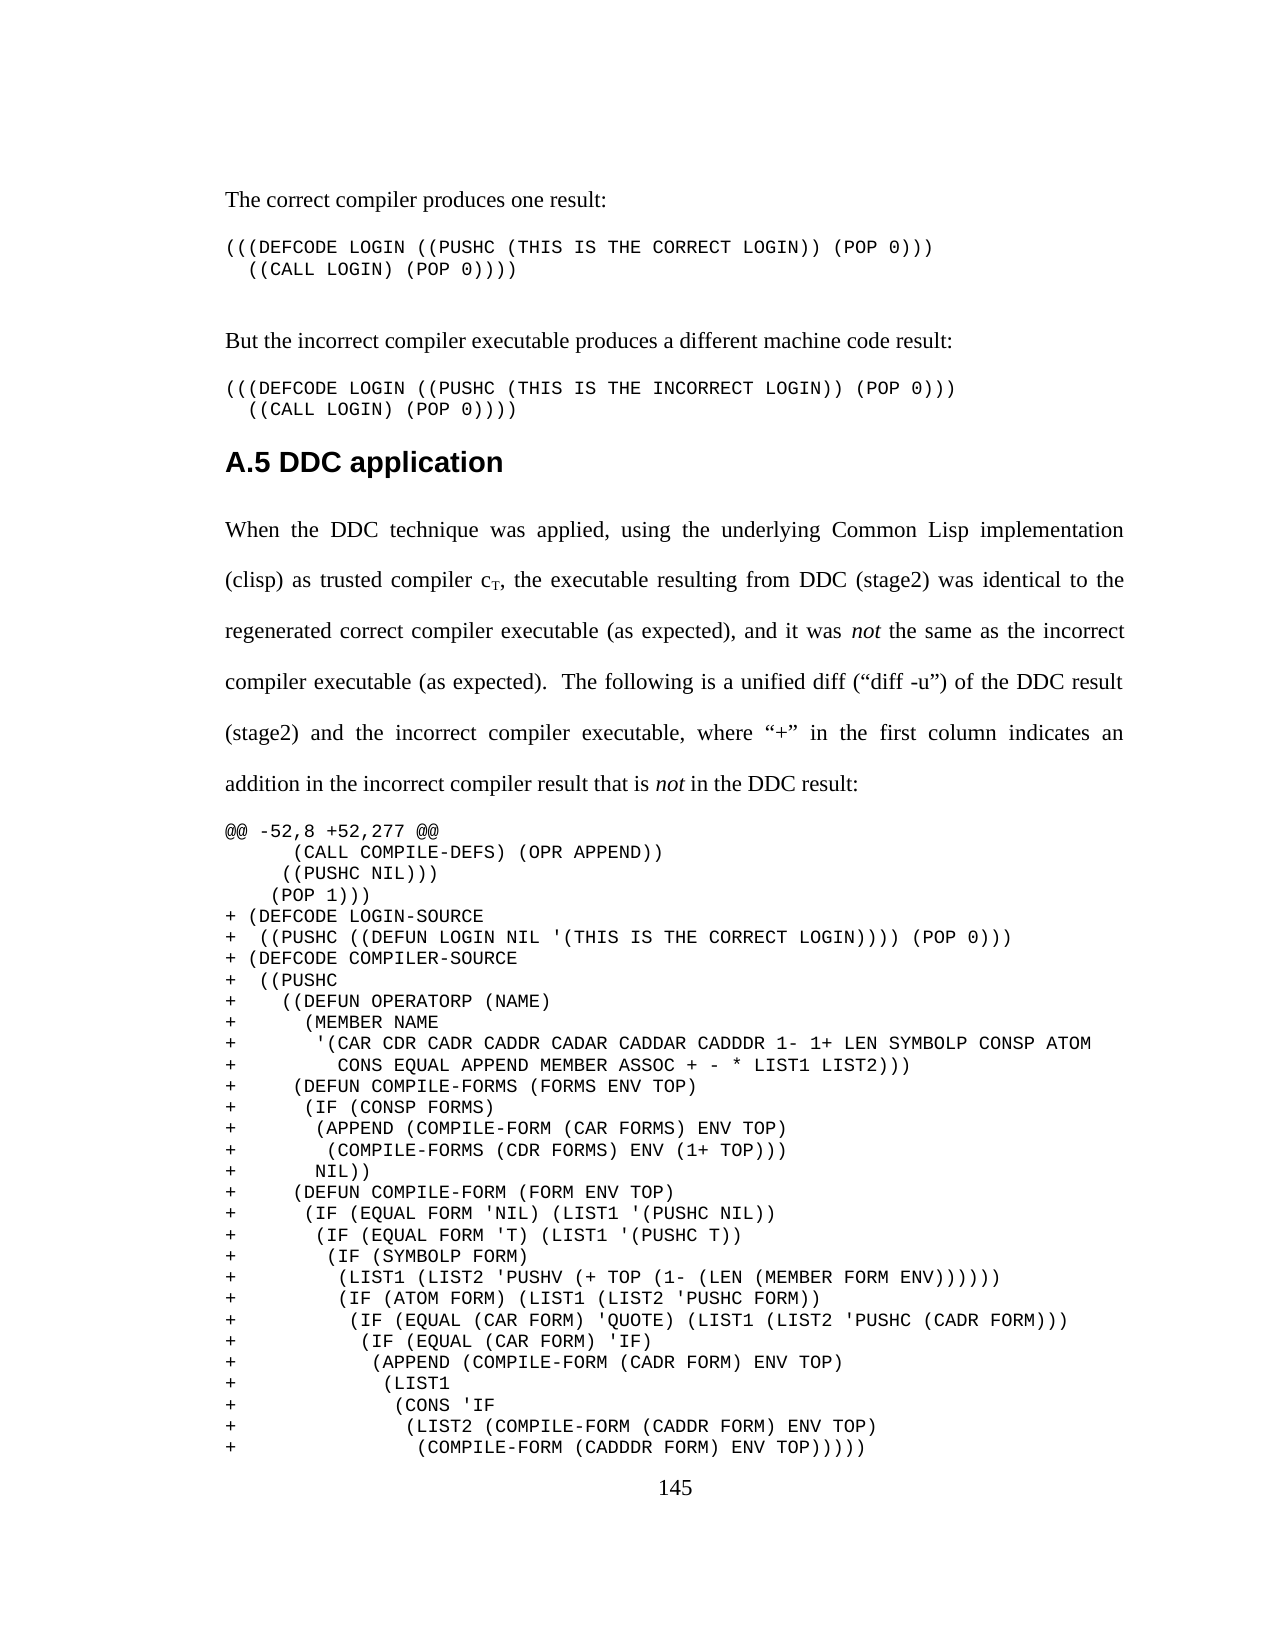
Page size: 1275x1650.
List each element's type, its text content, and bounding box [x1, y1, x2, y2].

text + (COMPILE-FORMS (CDR FORMS) ENV (1+ TOP))) [225, 1140, 1125, 1162]
text + (IF (CONSP FORMS) [225, 1098, 1125, 1119]
text + ((PUSHC ((DEFUN LOGIN NIL '(THIS IS THE CORRECT LOGIN)))) (POP 0))) [225, 928, 1125, 949]
text + (DEFCODE LOGIN-SOURCE [225, 907, 1125, 928]
text But the incorrect compiler executable produces a different machine code result: [225, 328, 1125, 353]
text ((CALL LOGIN) (POP 0)))) [225, 259, 1125, 281]
text + (LIST1 (LIST2 'PUSHV (+ TOP (1- (LEN (MEMBER FORM ENV)))))) [225, 1268, 1125, 1289]
text (((DEFCODE LOGIN ((PUSHC (THIS IS THE INCORRECT LOGIN)) (POP 0))) [225, 378, 1125, 400]
text @@ -52,8 +52,277 @@ [225, 822, 1125, 843]
text + NIL)) [225, 1162, 1125, 1183]
text + ((DEFUN OPERATORP (NAME) [225, 992, 1125, 1013]
text When the DDC technique was applied, using the underlying Common Lisp implementation (clisp) as trusted compiler cT, the executable resulting from DDC (stage2) was identical to the regenerated correct compiler executable (as expected), and it was not the same as the incorrect compiler executable (as expected). The following is a unified diff (“diff -u”) of the DDC result (stage2) and the incorrect compiler executable, where “+” in the first column indicates an addition in the incorrect compiler result that is not in the DDC result: [225, 517, 1125, 796]
text + (IF (ATOM FORM) (LIST1 (LIST2 'PUSHC FORM)) [225, 1289, 1125, 1310]
text + (MEMBER NAME [225, 1013, 1125, 1034]
text + (DEFUN COMPILE-FORM (FORM ENV TOP) [225, 1183, 1125, 1204]
text + (IF (EQUAL FORM 'NIL) (LIST1 '(PUSHC NIL)) [225, 1204, 1125, 1225]
text (((DEFCODE LOGIN ((PUSHC (THIS IS THE CORRECT LOGIN)) (POP 0))) [225, 238, 1125, 259]
text ((CALL LOGIN) (POP 0)))) [225, 400, 1125, 421]
text + (DEFUN COMPILE-FORMS (FORMS ENV TOP) [225, 1077, 1125, 1098]
text The correct compiler produces one result: [225, 187, 1125, 213]
text + (APPEND (COMPILE-FORM (CADR FORM) ENV TOP) [225, 1353, 1125, 1374]
text (CALL COMPILE-DEFS) (OPR APPEND)) [225, 843, 1125, 864]
text + (IF (EQUAL (CAR FORM) 'IF) [225, 1332, 1125, 1353]
text + (IF (SYMBOLP FORM) [225, 1247, 1125, 1268]
text + (LIST1 [225, 1374, 1125, 1395]
text + (APPEND (COMPILE-FORM (CAR FORMS) ENV TOP) [225, 1119, 1125, 1140]
text ((PUSHC NIL))) [225, 864, 1125, 885]
text (POP 1))) [225, 885, 1125, 907]
text + (COMPILE-FORM (CADDDR FORM) ENV TOP))))) [225, 1438, 1125, 1459]
text + CONS EQUAL APPEND MEMBER ASSOC + - * LIST1 LIST2))) [225, 1055, 1125, 1077]
text + '(CAR CDR CADR CADDR CADAR CADDAR CADDDR 1- 1+ LEN SYMBOLP CONSP ATOM [225, 1034, 1125, 1055]
text + (DEFCODE COMPILER-SOURCE [225, 949, 1125, 970]
text + (IF (EQUAL (CAR FORM) 'QUOTE) (LIST1 (LIST2 'PUSHC (CADR FORM))) [225, 1310, 1125, 1332]
text + (LIST2 (COMPILE-FORM (CADDR FORM) ENV TOP) [225, 1417, 1125, 1438]
text + ((PUSHC [225, 970, 1125, 992]
text + (CONS 'IF [225, 1395, 1125, 1417]
subtitle DDC application [225, 446, 1125, 478]
text + (IF (EQUAL FORM 'T) (LIST1 '(PUSHC T)) [225, 1225, 1125, 1247]
